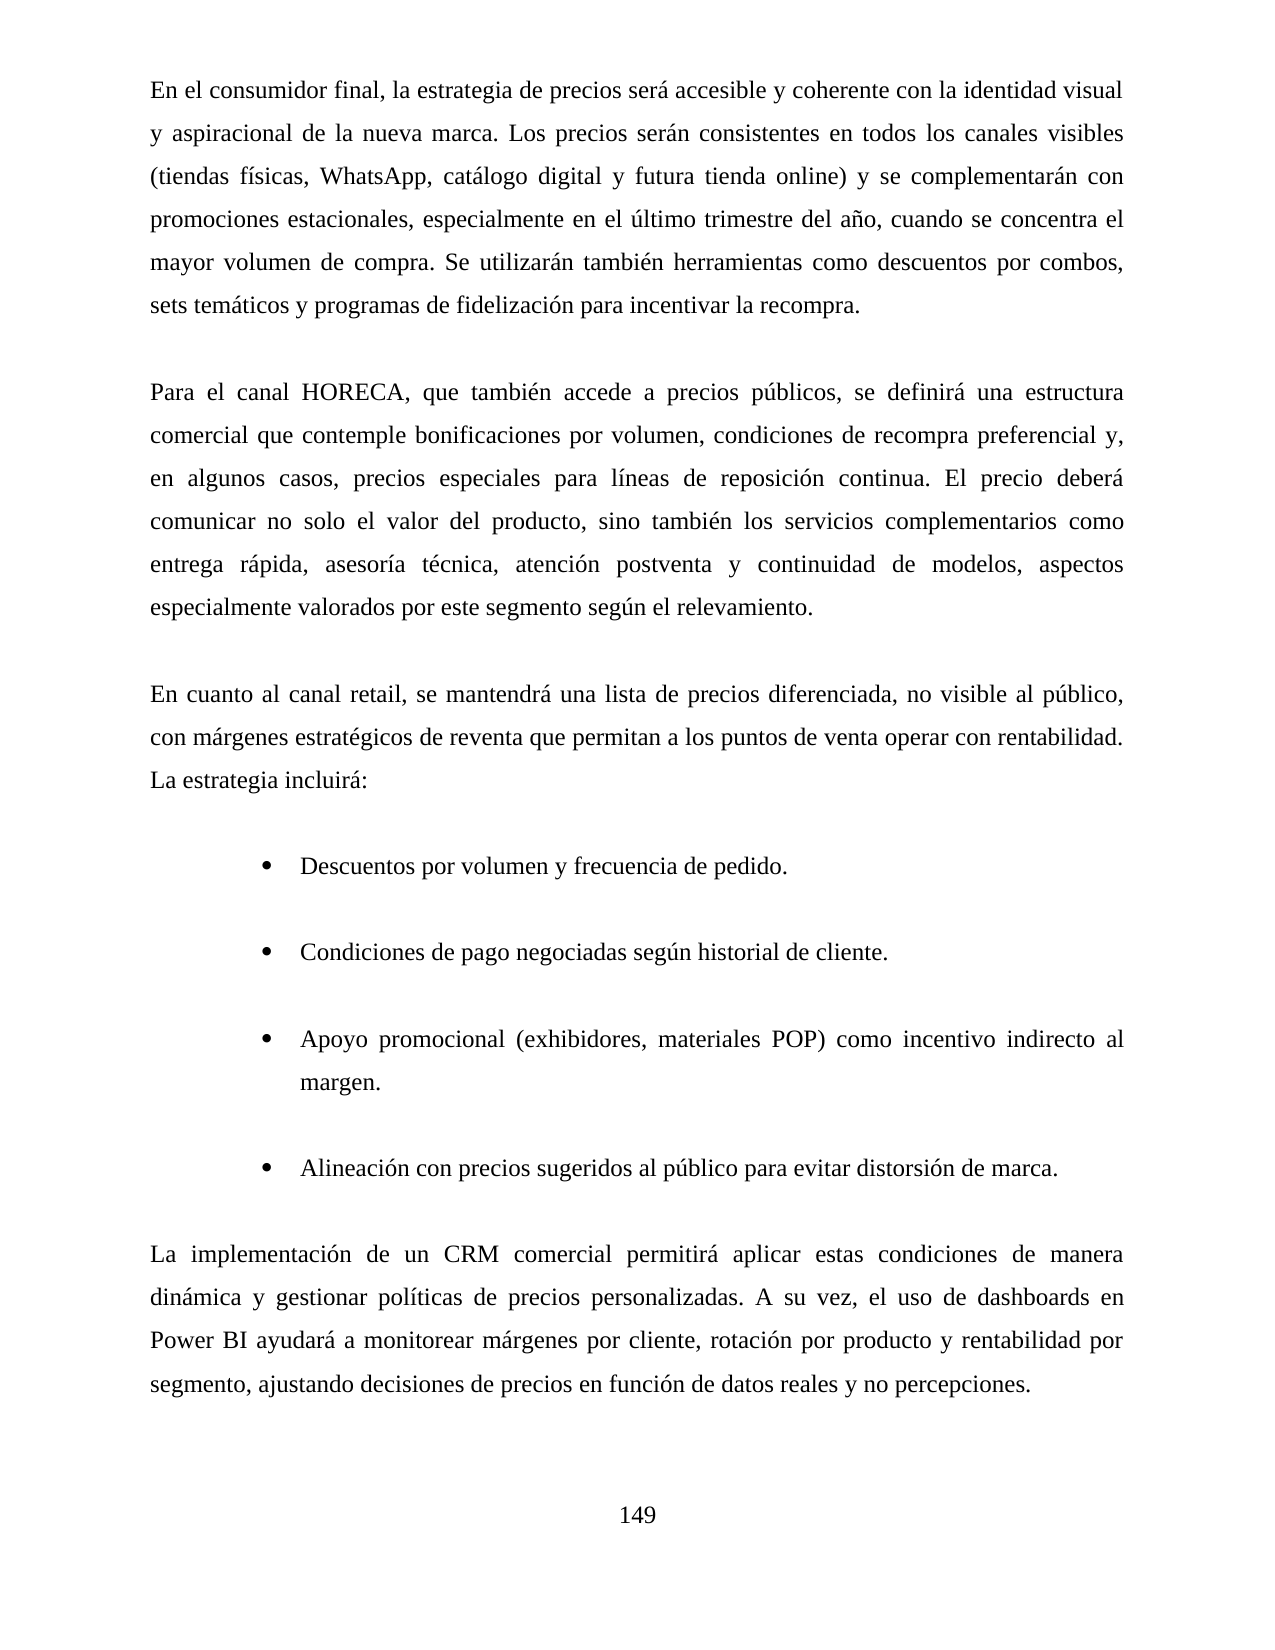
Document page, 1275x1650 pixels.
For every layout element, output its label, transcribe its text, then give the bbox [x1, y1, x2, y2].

list Alineación con precios sugeridos al público para evitar distorsión de marca. [262, 1153, 1125, 1182]
text En cuanto al canal retail, se mantendrá una lista de precios diferenciada, no visible al público, con márgenes estratégicos de reventa que permitan a los puntos de venta operar con rentabilidad. La estrategia incluirá: [150, 679, 1125, 794]
list Apoyo promocional (exhibidores, materiales POP) como incentivo indirecto al margen. [262, 1024, 1125, 1096]
list Condiciones de pago negociadas según historial de cliente. [262, 937, 1125, 966]
list Descuentos por volumen y frecuencia de pedido. [262, 851, 1125, 880]
text Para el canal HORECA, que también accede a precios públicos, se definirá una estructura comercial que contemple bonificaciones por volumen, condiciones de recompra preferencial y, en algunos casos, precios especiales para líneas de reposición continua. El precio deberá comunicar no solo el valor del producto, sino también los servicios complementarios como entrega rápida, asesoría técnica, atención postventa y continuidad de modelos, aspectos especialmente valorados por este segmento según el relevamiento. [150, 377, 1125, 621]
text La implementación de un CRM comercial permitirá aplicar estas condiciones de manera dinámica y gestionar políticas de precios personalizadas. A su vez, el uso de dashboards en Power BI ayudará a monitorear márgenes por cliente, rotación por producto y rentabilidad por segmento, ajustando decisiones de precios en función de datos reales y no percepciones. [150, 1239, 1125, 1397]
text En el consumidor final, la estrategia de precios será accesible y coherente con la identidad visual y aspiracional de la nueva marca. Los precios serán consistentes en todos los canales visibles (tiendas físicas, WhatsApp, catálogo digital y futura tienda online) y se complementarán con promociones estacionales, especialmente en el último trimestre del año, cuando se concentra el mayor volumen de compra. Se utilizarán también herramientas como descuentos por combos, sets temáticos y programas de fidelización para incentivar la recompra. [150, 75, 1125, 319]
